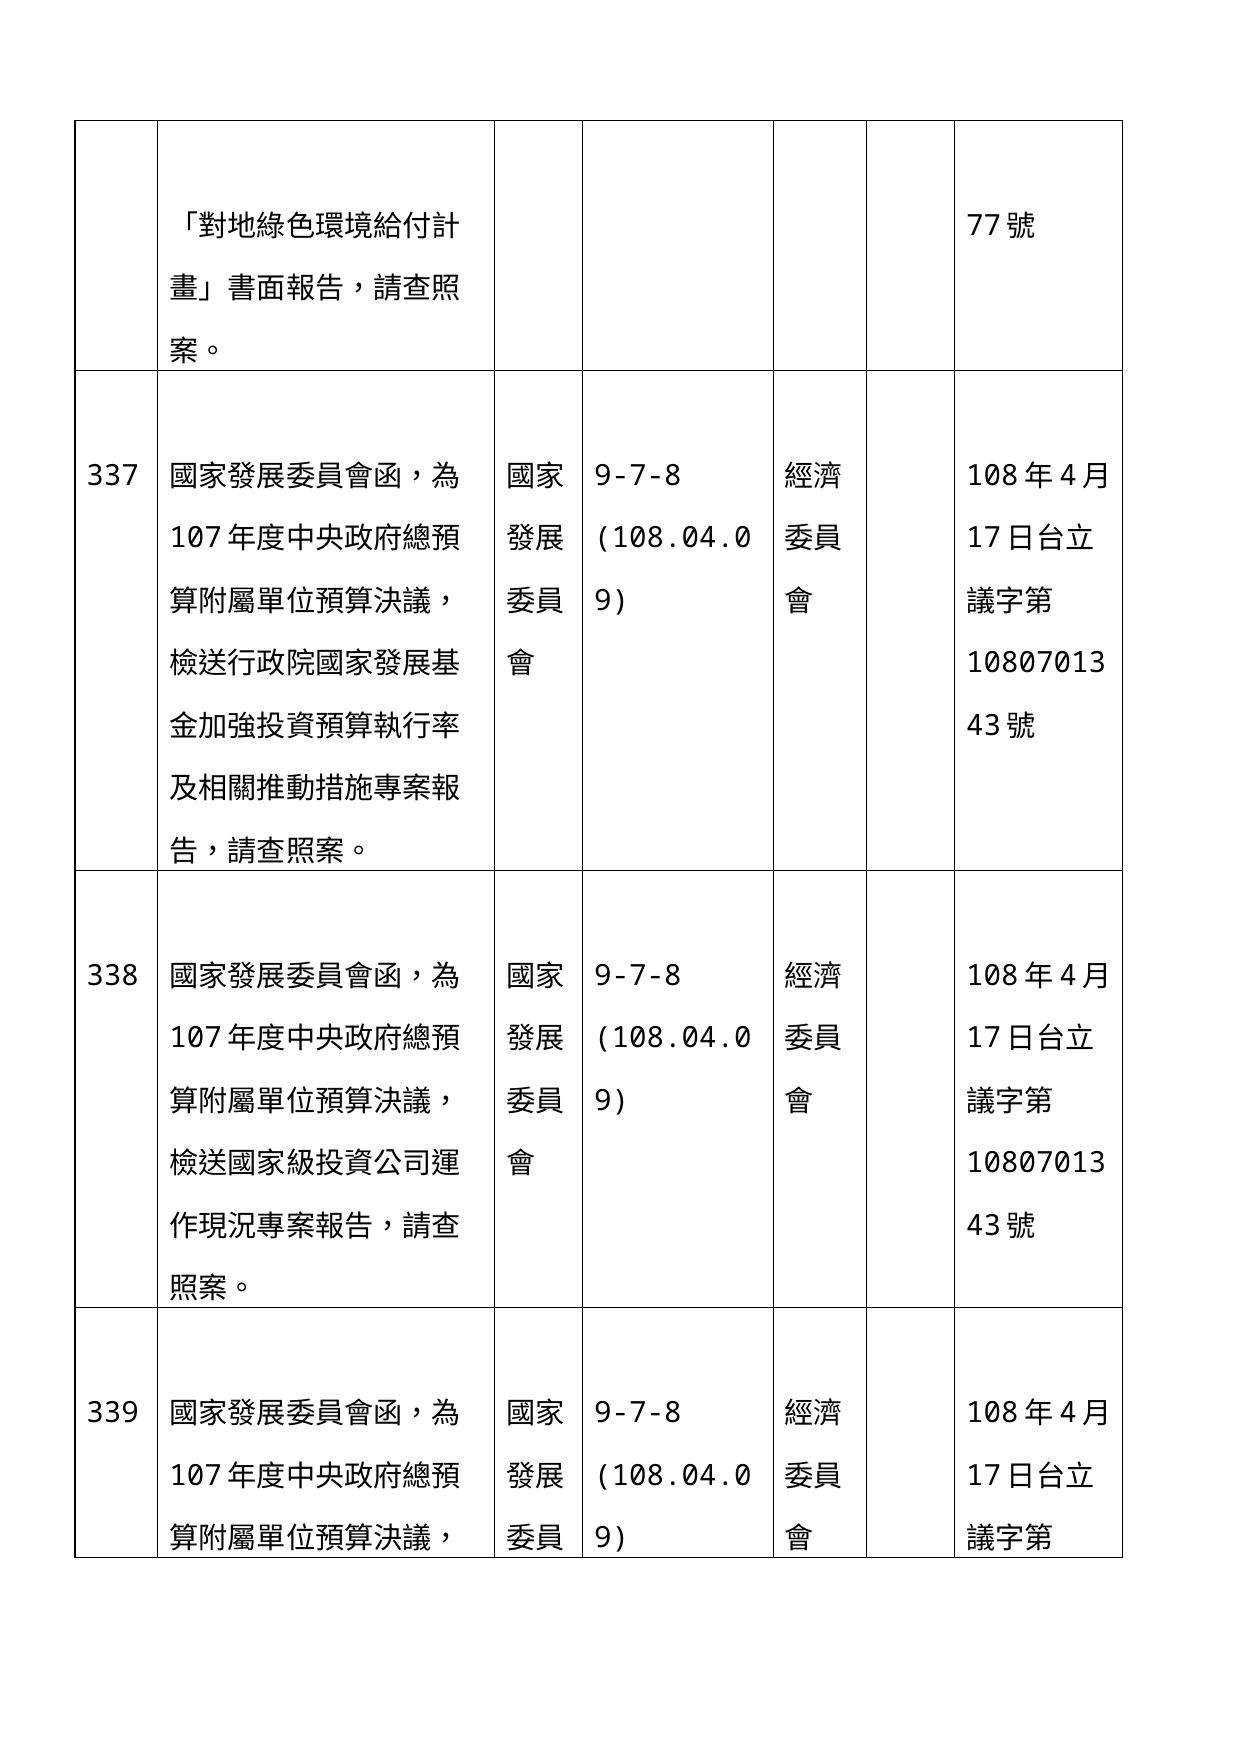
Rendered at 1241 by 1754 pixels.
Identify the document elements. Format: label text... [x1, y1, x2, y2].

table_cell 「對地綠色環境給付計畫」書面報告，請查照案。 [158, 121, 494, 369]
table_cell 國家發展委員會函，為107年度中央政府總預算附屬單位預算決議，檢送國家級投資公司運作現況專案報告，請查照案。 [158, 871, 494, 1307]
table_cell [495, 121, 582, 369]
table_cell [774, 121, 866, 369]
table_cell 108年4月17日台立議字第1080701343號 [955, 371, 1122, 869]
table_cell 337 [76, 371, 157, 869]
table_cell 國家發展委員會函，為107年度中央政府總預算附屬單位預算決議，檢送行政院國家發展基金加強投資預算執行率及相關推動措施專案報告，請查照案。 [158, 371, 494, 869]
table_cell [867, 1308, 954, 1557]
table_cell [867, 121, 954, 369]
table_cell [867, 871, 954, 1307]
table_cell 9-7-8 (108.04.09) [583, 871, 773, 1307]
table_cell 338 [76, 871, 157, 1307]
table_cell 108年4月17日台立議字第1080701343號 [955, 871, 1122, 1307]
table_cell 77號 [955, 121, 1122, 369]
table_cell 經濟委員會 [774, 371, 866, 869]
table_cell 國家發展委員 [495, 1308, 582, 1557]
table_cell 經濟委員會 [774, 1308, 866, 1557]
table_cell 經濟委員會 [774, 871, 866, 1307]
table_cell 108年4月17日台立議字第 [955, 1308, 1122, 1557]
table_cell [583, 121, 773, 369]
table_cell 國家發展委員會 [495, 871, 582, 1307]
table_cell 339 [76, 1308, 157, 1557]
table_cell 9-7-8 (108.04.09) [583, 371, 773, 869]
table_cell 國家發展委員會 [495, 371, 582, 869]
table_cell [867, 371, 954, 869]
table_cell 國家發展委員會函，為107年度中央政府總預算附屬單位預算決議， [158, 1308, 494, 1557]
table_cell [76, 121, 157, 369]
table_cell 9-7-8 (108.04.09) [583, 1308, 773, 1557]
